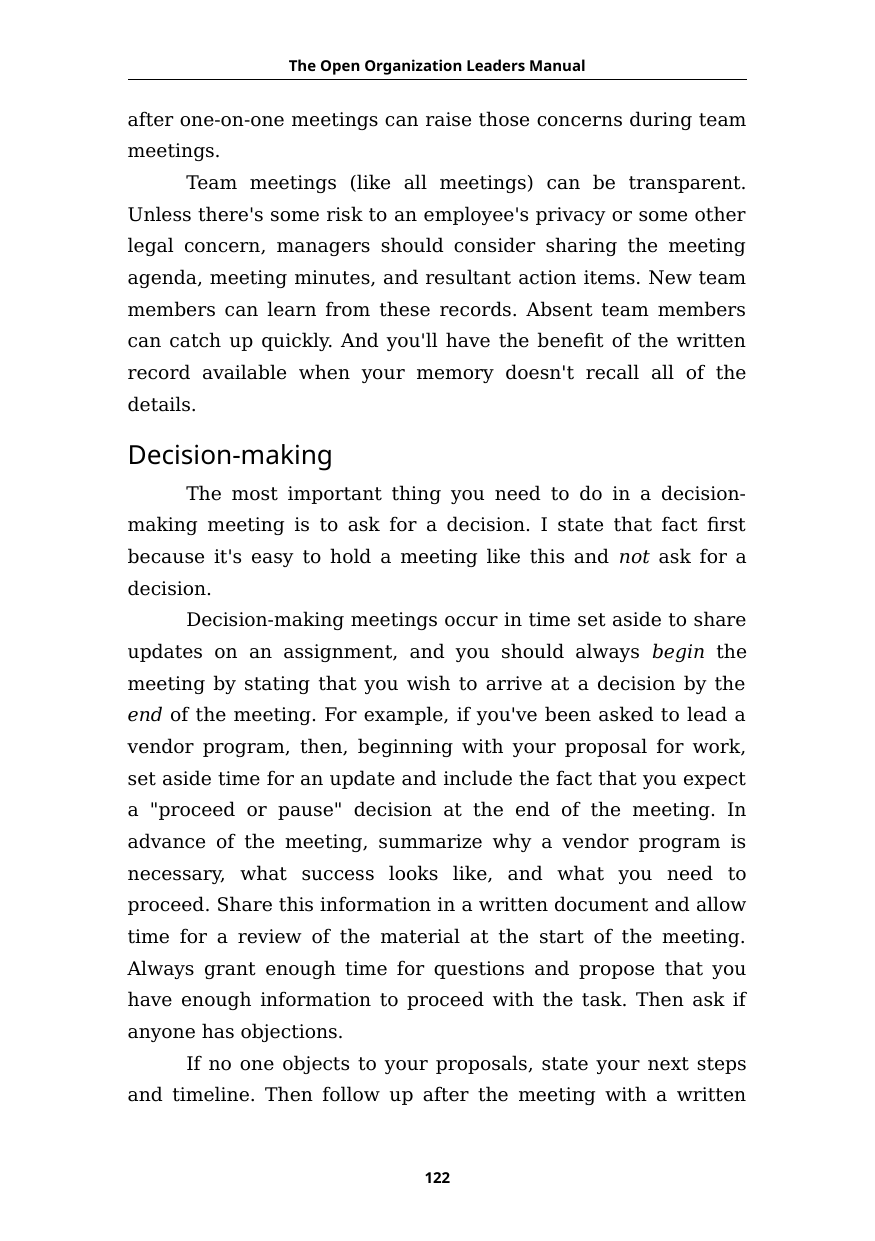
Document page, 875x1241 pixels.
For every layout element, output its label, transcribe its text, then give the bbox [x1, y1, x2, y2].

subtitle Decision-making [127, 440, 747, 470]
text after one-on-one meetings can raise those concerns during team meetings. [127, 109, 747, 162]
text Decision-making meetings occur in time set aside to share updates on an assignment, and you should always begin the meeting by stating that you wish to arrive at a decision by the end of the meeting. For example, if you've been asked to lead a vendor program, then, beginning with your proposal for work, set aside time for an update and include the fact that you expect a "proceed or pause" decision at the end of the meeting. In advance of the meeting, summarize why a vendor program is necessary, what success looks like, and what you need to proceed. Share this information in a written document and allow time for a review of the material at the start of the meeting. Always grant enough time for questions and propose that you have enough information to proceed with the task. Then ask if anyone has objections. [127, 609, 747, 1043]
text Team meetings (like all meetings) can be transparent. Unless there's some risk to an employee's privacy or some other legal concern, managers should consider sharing the meeting agenda, meeting minutes, and resultant action items. New team members can learn from these records. Absent team members can catch up quickly. And you'll have the benefit of the written record available when your memory doesn't recall all of the details. [127, 172, 747, 416]
text The most important thing you need to do in a decision-making meeting is to ask for a decision. I state that fact first because it's easy to hold a meeting like this and not ask for a decision. [127, 483, 747, 600]
text If no one objects to your proposals, state your next steps and timeline. Then follow up after the meeting with a written [127, 1053, 747, 1106]
